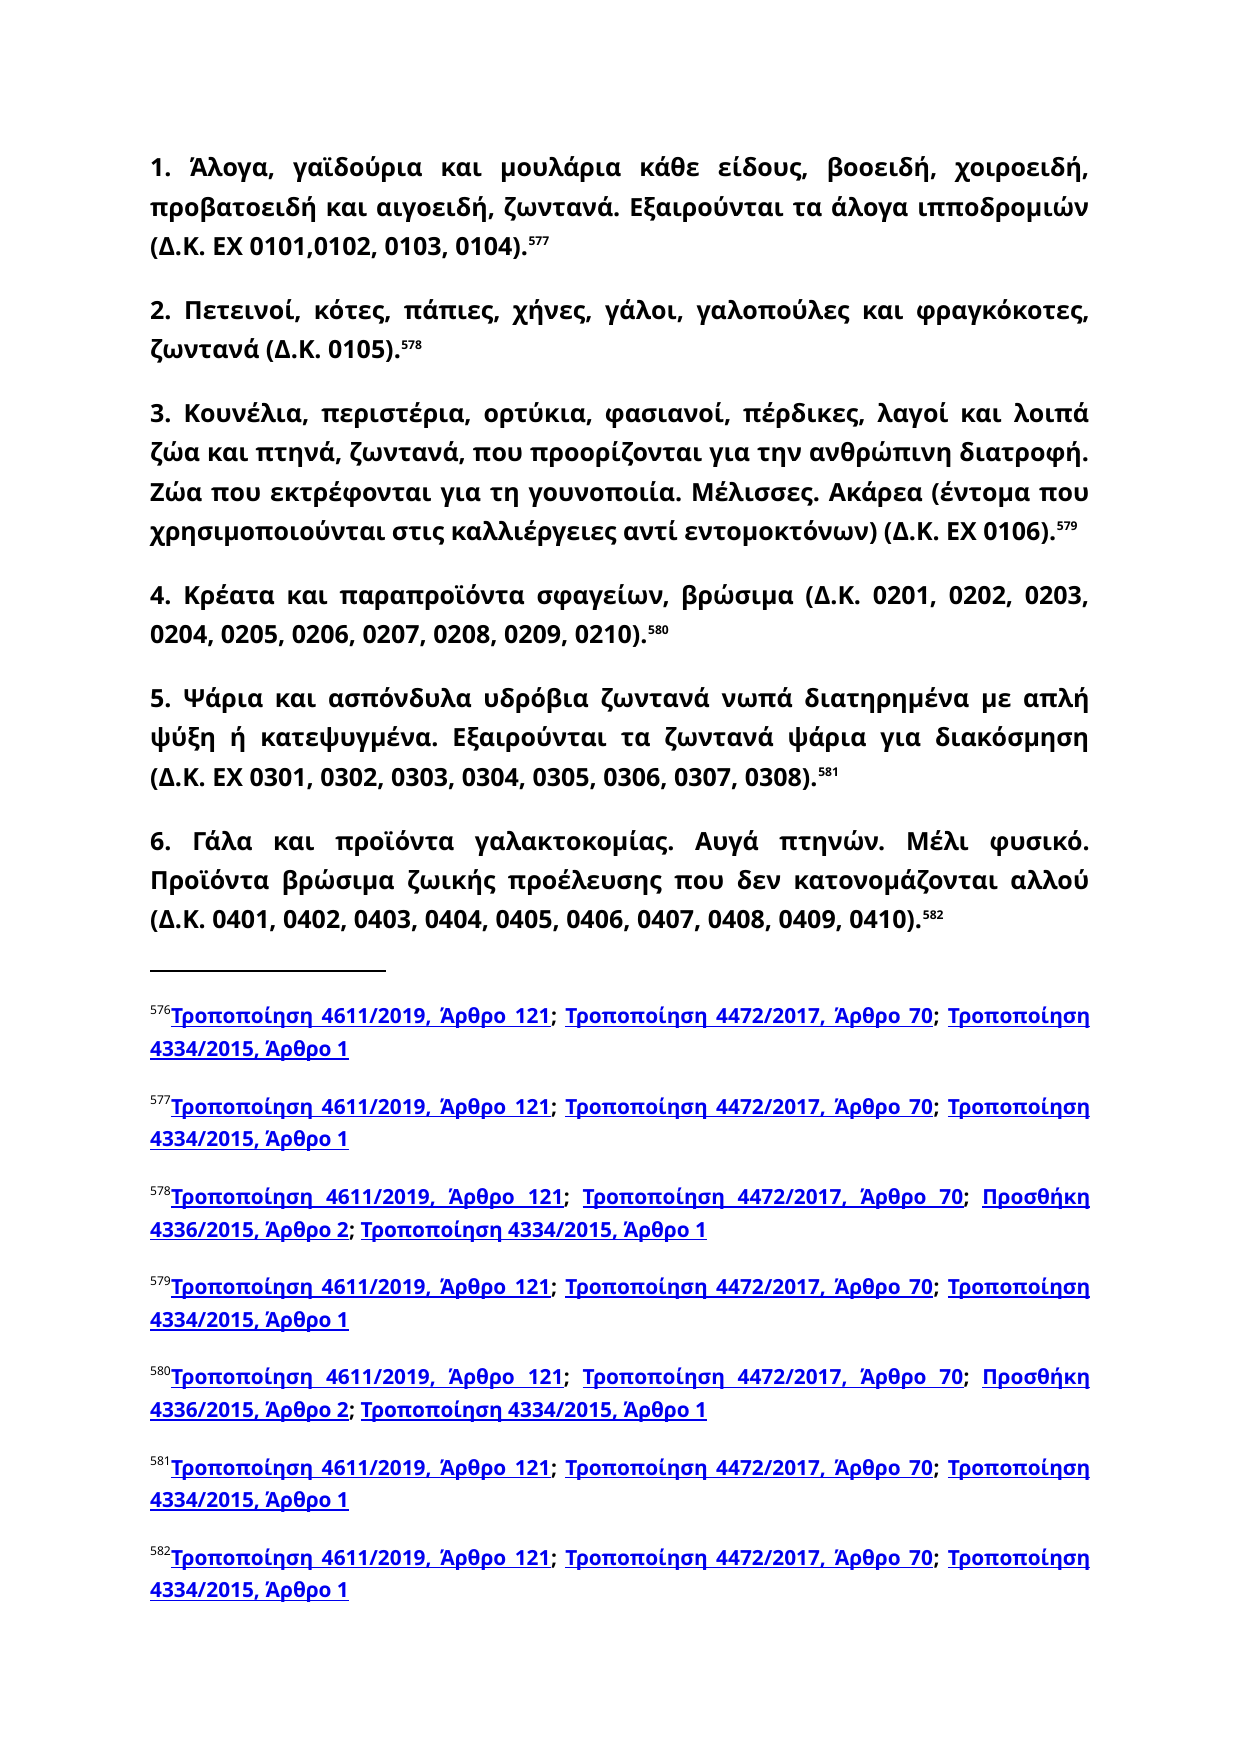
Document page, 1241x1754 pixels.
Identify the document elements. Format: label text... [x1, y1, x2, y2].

text Τροποποίηση 4611/2019, Άρθρο 121; Τροποποίηση 4472/2017, Άρθρο 70; Προσθήκη 4336/2015, Άρθρο 2; Τροποποίηση 4334/2015, Άρθρο 1 [150, 1362, 1090, 1423]
text 5. Ψάρια και ασπόνδυλα υδρόβια ζωντανά νωπά διατηρημένα με απλή ψύξη ή κατεψυγμένα. Εξαιρούνται τα ζωντανά ψάρια για διακόσμηση (Δ.Κ. ΕΧ 0301, 0302, 0303, 0304, 0305, 0306, 0307, 0308). [150, 681, 1090, 793]
text 2. Πετεινοί, κότες, πάπιες, χήνες, γάλοι, γαλοπούλες και φραγκόκοτες, ζωντανά (Δ.Κ. 0105). [150, 292, 1090, 366]
text Τροποποίηση 4611/2019, Άρθρο 121; Τροποποίηση 4472/2017, Άρθρο 70; Τροποποίηση 4334/2015, Άρθρο 1 [150, 1092, 1090, 1153]
text Τροποποίηση 4611/2019, Άρθρο 121; Τροποποίηση 4472/2017, Άρθρο 70; Τροποποίηση 4334/2015, Άρθρο 1 [150, 1453, 1090, 1514]
text 1. Άλογα, γαϊδούρια και μουλάρια κάθε είδους, βοοειδή, χοιροειδή, προβατοειδή και αιγοειδή, ζωντανά. Εξαιρούνται τα άλογα ιπποδρομιών (Δ.Κ. ΕΧ 0101,0102, 0103, 0104). [150, 150, 1090, 262]
text Τροποποίηση 4611/2019, Άρθρο 121; Τροποποίηση 4472/2017, Άρθρο 70; Τροποποίηση 4334/2015, Άρθρο 1 [150, 1002, 1090, 1063]
text Τροποποίηση 4611/2019, Άρθρο 121; Τροποποίηση 4472/2017, Άρθρο 70; Τροποποίηση 4334/2015, Άρθρο 1 [150, 1543, 1090, 1604]
text Τροποποίηση 4611/2019, Άρθρο 121; Τροποποίηση 4472/2017, Άρθρο 70; Προσθήκη 4336/2015, Άρθρο 2; Τροποποίηση 4334/2015, Άρθρο 1 [150, 1182, 1090, 1243]
text 4. Κρέατα και παραπροϊόντα σφαγείων, βρώσιμα (Δ.Κ. 0201, 0202, 0203, 0204, 0205, 0206, 0207, 0208, 0209, 0210). [150, 577, 1090, 651]
text 6. Γάλα και προϊόντα γαλακτοκομίας. Αυγά πτηνών. Μέλι φυσικό. Προϊόντα βρώσιμα ζωικής προέλευσης που δεν κατονομάζονται αλλού (Δ.Κ. 0401, 0402, 0403, 0404, 0405, 0406, 0407, 0408, 0409, 0410). [150, 823, 1090, 936]
text 3. Κουνέλια, περιστέρια, ορτύκια, φασιανοί, πέρδικες, λαγοί και λοιπά ζώα και πτηνά, ζωντανά, που προορίζονται για την ανθρώπινη διατροφή. Ζώα που εκτρέφονται για τη γουνοποιία. Μέλισσες. Ακάρεα (έντομα που χρησιμοποιούνται στις καλλιέργειες αντί εντομοκτόνων) (Δ.Κ. ΕΧ 0106). [150, 396, 1090, 547]
text Τροποποίηση 4611/2019, Άρθρο 121; Τροποποίηση 4472/2017, Άρθρο 70; Τροποποίηση 4334/2015, Άρθρο 1 [150, 1272, 1090, 1333]
